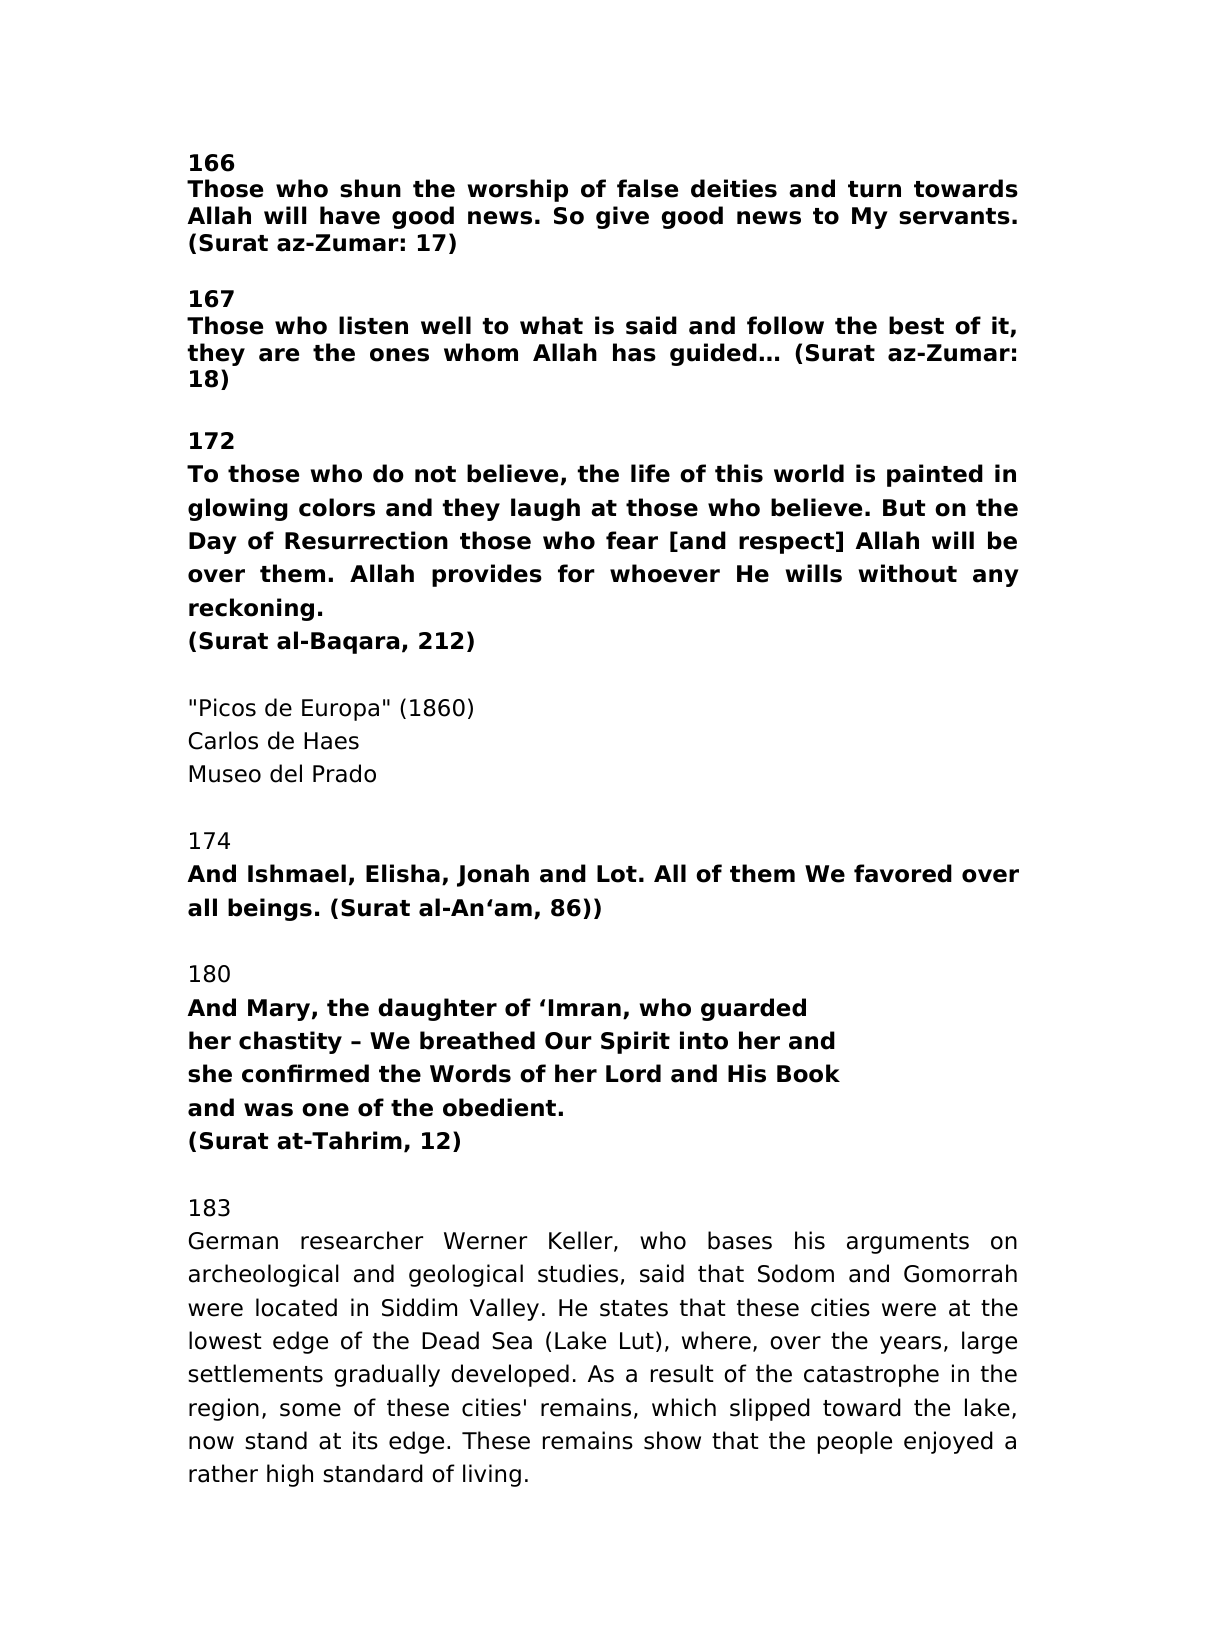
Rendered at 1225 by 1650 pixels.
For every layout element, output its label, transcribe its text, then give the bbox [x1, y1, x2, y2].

text To those who do not believe, the life of this world is painted in glowing colors and they laugh at those who believe. But on the Day of Resurrection those who fear [and respect] Allah will be over them. Allah provides for whoever He wills without any reckoning. [187, 456, 1020, 623]
text and was one of the obedient. [187, 1089, 1020, 1123]
text she confirmed the Words of her Lord and His Book [187, 1056, 1020, 1089]
text Museo del Prado [187, 756, 1020, 789]
text "Picos de Europa" (1860) [187, 689, 1020, 723]
text (Surat al-Baqara, 212) [187, 623, 1020, 656]
text 180 [187, 956, 1020, 989]
text 166 [187, 150, 1020, 177]
text (﻿Surat at-Tahrim, 12) [187, 1123, 1020, 1156]
text Those who listen well to what is said and follow the best of it, they are the ones whom Allah has guided… (Surat az-Zumar: 18) [187, 313, 1020, 393]
text Those who shun the worship of false deities and turn towards Allah will have good news. So give good news to My servants. (Surat az-Zumar: 17) [187, 177, 1020, 257]
text Carlos de Haes [187, 723, 1020, 756]
text 167 [187, 286, 1020, 313]
text German researcher Werner Keller, who bases his arguments on archeological and geological studies, said that Sodom and Gomorrah were located in Siddim Valley. He states that these cities were at the lowest edge of the Dead Sea (Lake Lut), where, over the years, large settlements gradually developed. As a result of the catastrophe in the region, some of these cities' remains, which slipped toward the lake, now stand at its edge. These remains show that the people enjoyed a rather high standard of living. [187, 1223, 1020, 1489]
text And Mary, the daughter of ‘Imran, who guarded [187, 989, 1020, 1023]
text 183 [187, 1189, 1020, 1223]
text 174 [187, 823, 1020, 856]
text And Ishmael, Elisha, Jonah and Lot. All of them We favored over all beings. (Surat al-An‘am, 86)) [187, 856, 1020, 923]
text 172 [187, 423, 1020, 456]
text her chastity – We breathed Our Spirit into her and [187, 1023, 1020, 1056]
